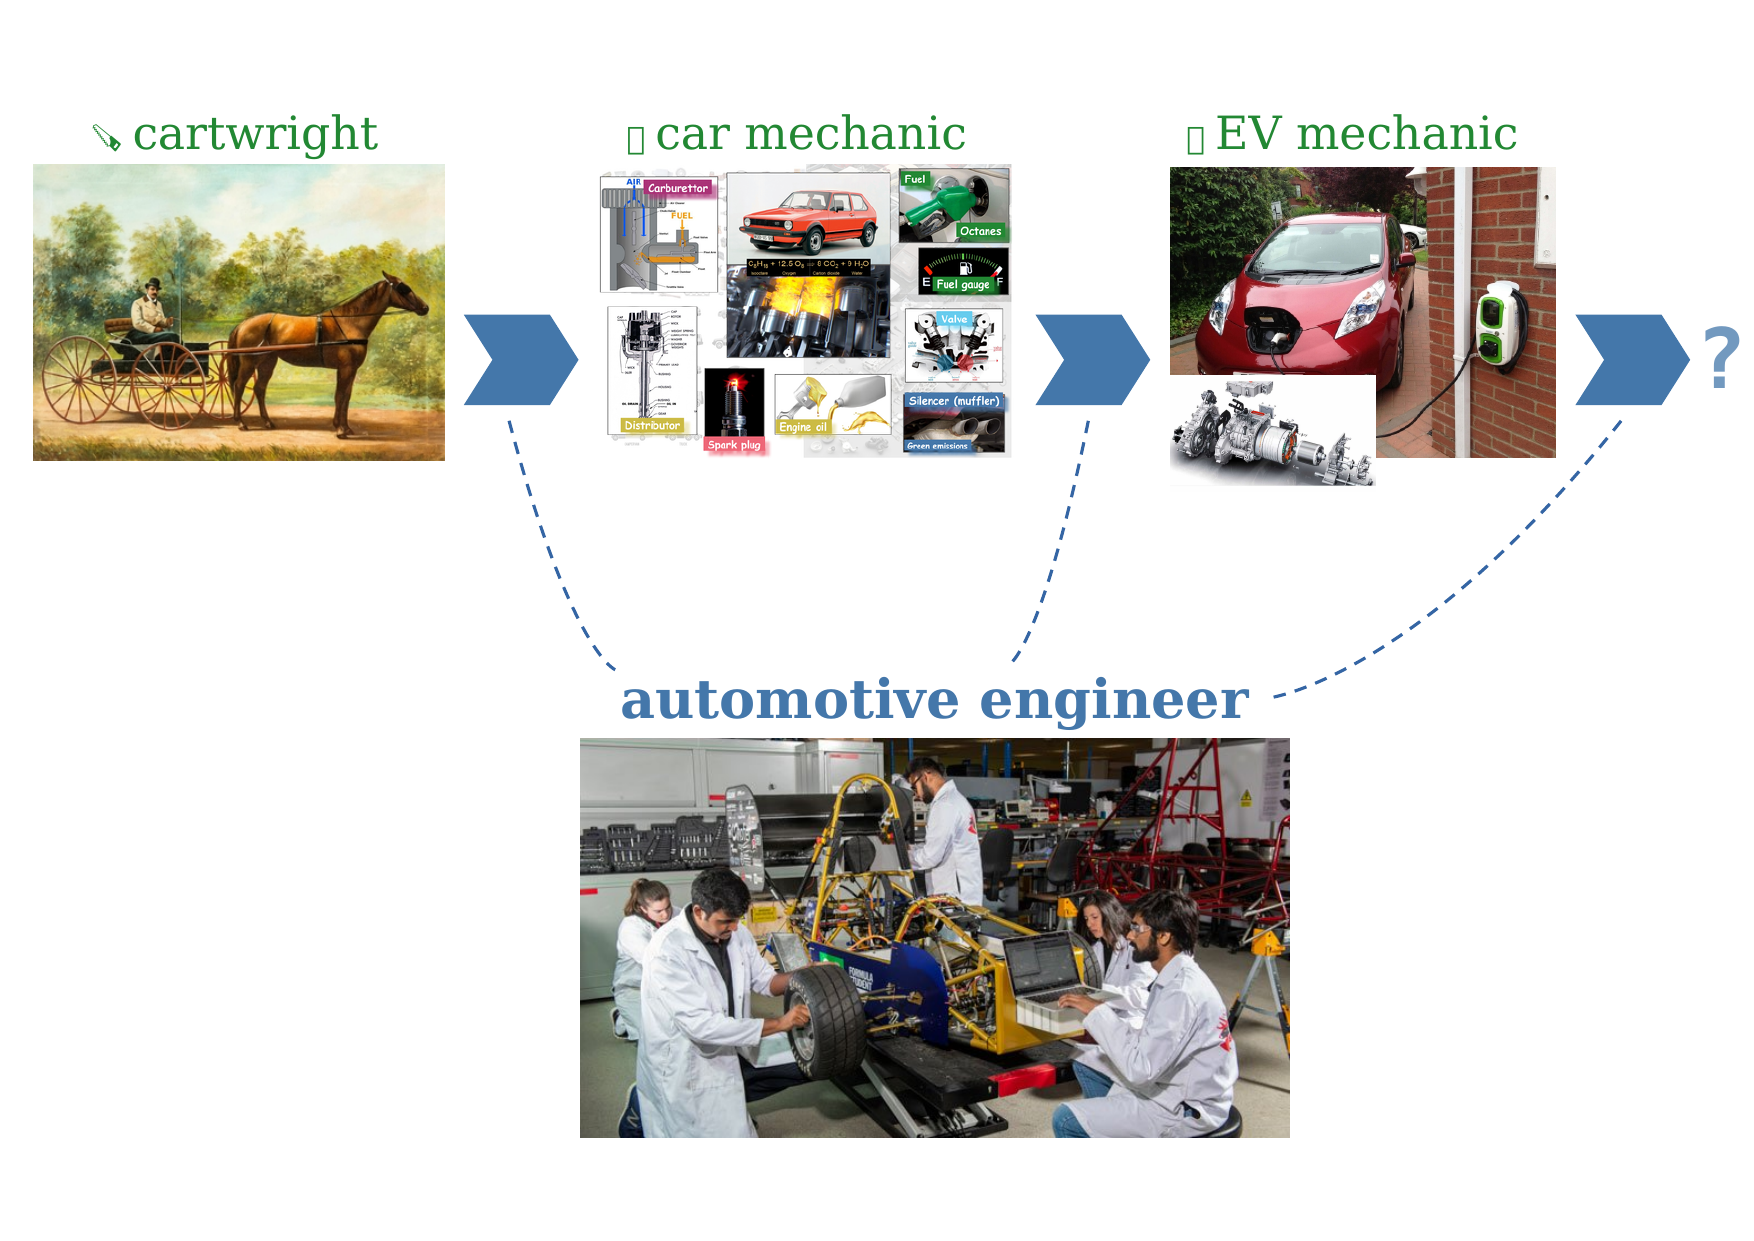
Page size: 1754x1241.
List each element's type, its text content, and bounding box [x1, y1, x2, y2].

text_box [1035, 314, 1151, 406]
picture [33, 164, 445, 461]
picture [598, 164, 1016, 463]
picture [1170, 167, 1556, 492]
text_box ? [1681, 303, 1754, 416]
text_box 🔌 EV mechanic [1171, 99, 1554, 168]
text_box 🔧 car mechanic [611, 99, 1003, 164]
text_box [463, 314, 579, 406]
text_box 🪚 cartwright [76, 99, 402, 168]
text_box [1575, 314, 1681, 406]
text_box automotive engineer [605, 659, 1265, 738]
picture [580, 738, 1290, 1138]
